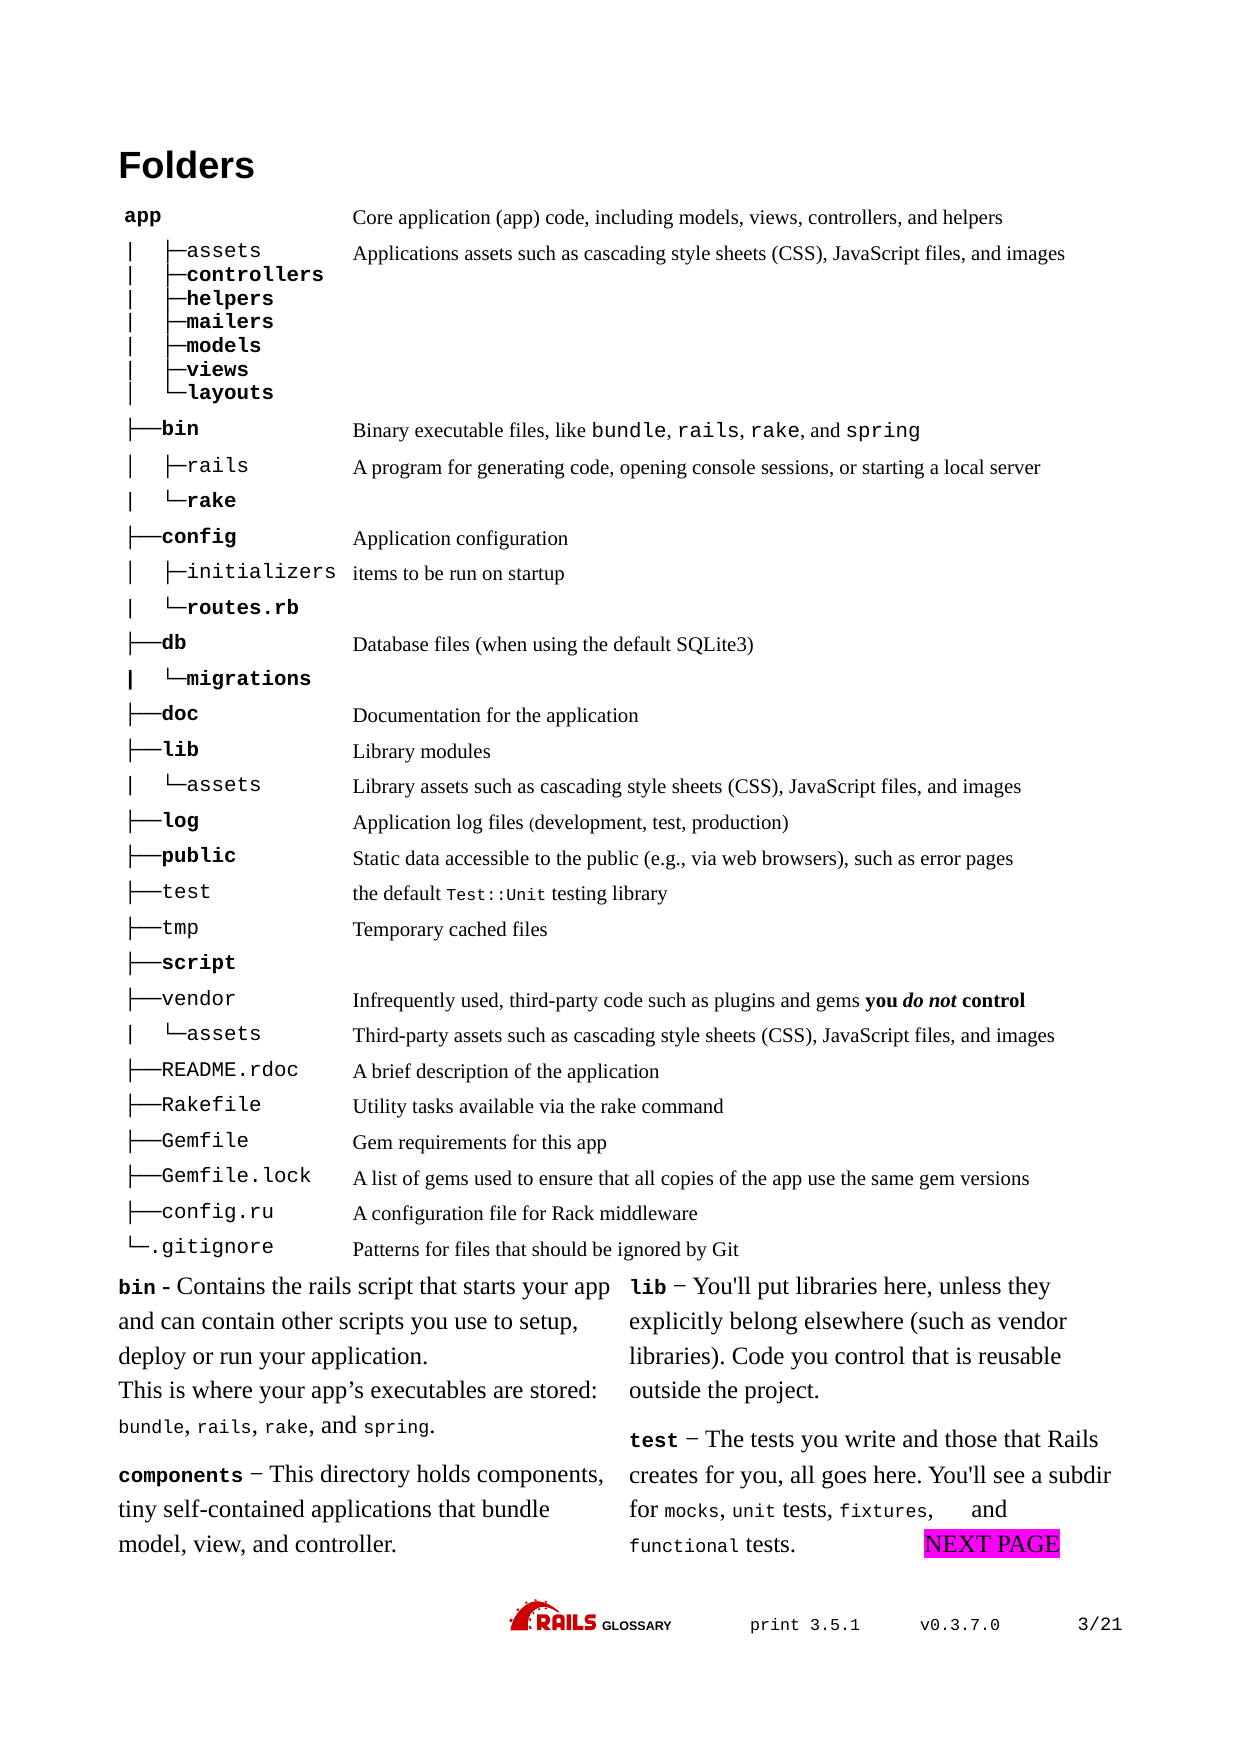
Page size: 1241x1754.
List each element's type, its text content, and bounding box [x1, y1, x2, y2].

table_cell Utility tasks available via the rake command [347, 1089, 1120, 1124]
table_cell Gem requirements for this app [347, 1124, 1120, 1160]
table_cell A configuration file for Rack middleware [347, 1195, 1120, 1231]
table_cell [347, 485, 1120, 520]
table_cell Binary executable files, like bundle, rails, rake, and spring [347, 412, 1120, 449]
table_cell │ ├─rails [118, 449, 347, 484]
table_cell items to be run on startup [347, 556, 1120, 591]
table_cell Library assets such as cascading style sheets (CSS), JavaScript files, and images [347, 769, 1120, 804]
table_cell [347, 662, 1120, 698]
table_cell | └─assets [118, 769, 347, 804]
table_cell ├──config.ru [118, 1195, 347, 1231]
table_cell ├──tmp [118, 911, 347, 947]
table_cell Patterns for files that should be ignored by Git [347, 1231, 1120, 1266]
table_cell A brief description of the application [347, 1053, 1120, 1089]
table_cell Third-party assets such as cascading style sheets (CSS), JavaScript files, and images [347, 1018, 1120, 1053]
table_cell ├──test [118, 875, 347, 911]
table_cell ├──lib [118, 733, 347, 769]
table_cell the default Test::Unit testing library [347, 875, 1120, 911]
subtitle Folders [118, 143, 611, 187]
table_cell Static data accessible to the public (e.g., via web browsers), such as error pages [347, 840, 1120, 875]
table_cell Application configuration [347, 520, 1120, 556]
table_cell ├──Gemfile [118, 1124, 347, 1160]
table_cell ├──log [118, 804, 347, 840]
table_header Core application (app) code, including models, views, controllers, and helpers [347, 199, 1120, 235]
table_cell A list of gems used to ensure that all copies of the app use the same gem versions [347, 1160, 1120, 1195]
table_cell ├──doc [118, 698, 347, 733]
table_cell A program for generating code, opening console sessions, or starting a local server [347, 449, 1120, 484]
table_cell Infrequently used, third-party code such as plugins and gems you do not control [347, 982, 1120, 1018]
table_cell Application log files (development, test, production) [347, 804, 1120, 840]
table_cell Database files (when using the default SQLite3) [347, 627, 1120, 662]
table_cell ├──db [118, 627, 347, 662]
text bin - Contains the rails script that starts your app and can contain other scripts you use to setup, deploy or run your application. This is where your app’s executables are stored: bundle, rails, rake, and spring. [118, 1271, 611, 1439]
table_cell | ├─assets | ├─controllers | ├─helpers | ├─mailers | ├─models | ├─views │ └─layouts [118, 235, 347, 412]
table_cell Temporary cached files [347, 911, 1120, 947]
table_cell | └─migrations [118, 662, 347, 698]
table_cell Documentation for the application [347, 698, 1120, 733]
table_cell │ ├─initializers [118, 556, 347, 591]
table_cell ├──Gemfile.lock [118, 1160, 347, 1195]
table_cell Applications assets such as cascading style sheets (CSS), JavaScript files, and images [347, 235, 1120, 412]
table_cell [347, 591, 1120, 627]
table_cell | └─routes.rb [118, 591, 347, 627]
table_header app [118, 199, 347, 235]
table_cell ├──bin [118, 412, 347, 449]
table_cell ├──public [118, 840, 347, 875]
table_cell Library modules [347, 733, 1120, 769]
table_cell ├──config [118, 520, 347, 556]
table_cell └─.gitignore [118, 1231, 347, 1266]
table_cell | └─rake [118, 485, 347, 520]
table_cell ├──vendor [118, 982, 347, 1018]
table_cell [347, 947, 1120, 982]
text components − This directory holds components, tiny self-contained applications that bundle model, view, and controller. [118, 1459, 611, 1558]
text lib − You'll put libraries here, unless they explicitly belong elsewhere (such as vendor libraries). Code you control that is reusable outside the project. [629, 1271, 1122, 1404]
table_cell | └─assets [118, 1018, 347, 1053]
text test − The tests you write and those that Rails creates for you, all goes here. You'll see a subdir for mocks, unit tests, fixtures, and functional tests. NEXT PAGE [629, 1424, 1122, 1558]
table_cell ├──README.rdoc [118, 1053, 347, 1089]
table_cell ├──Rakefile [118, 1089, 347, 1124]
table_cell ├──script [118, 947, 347, 982]
